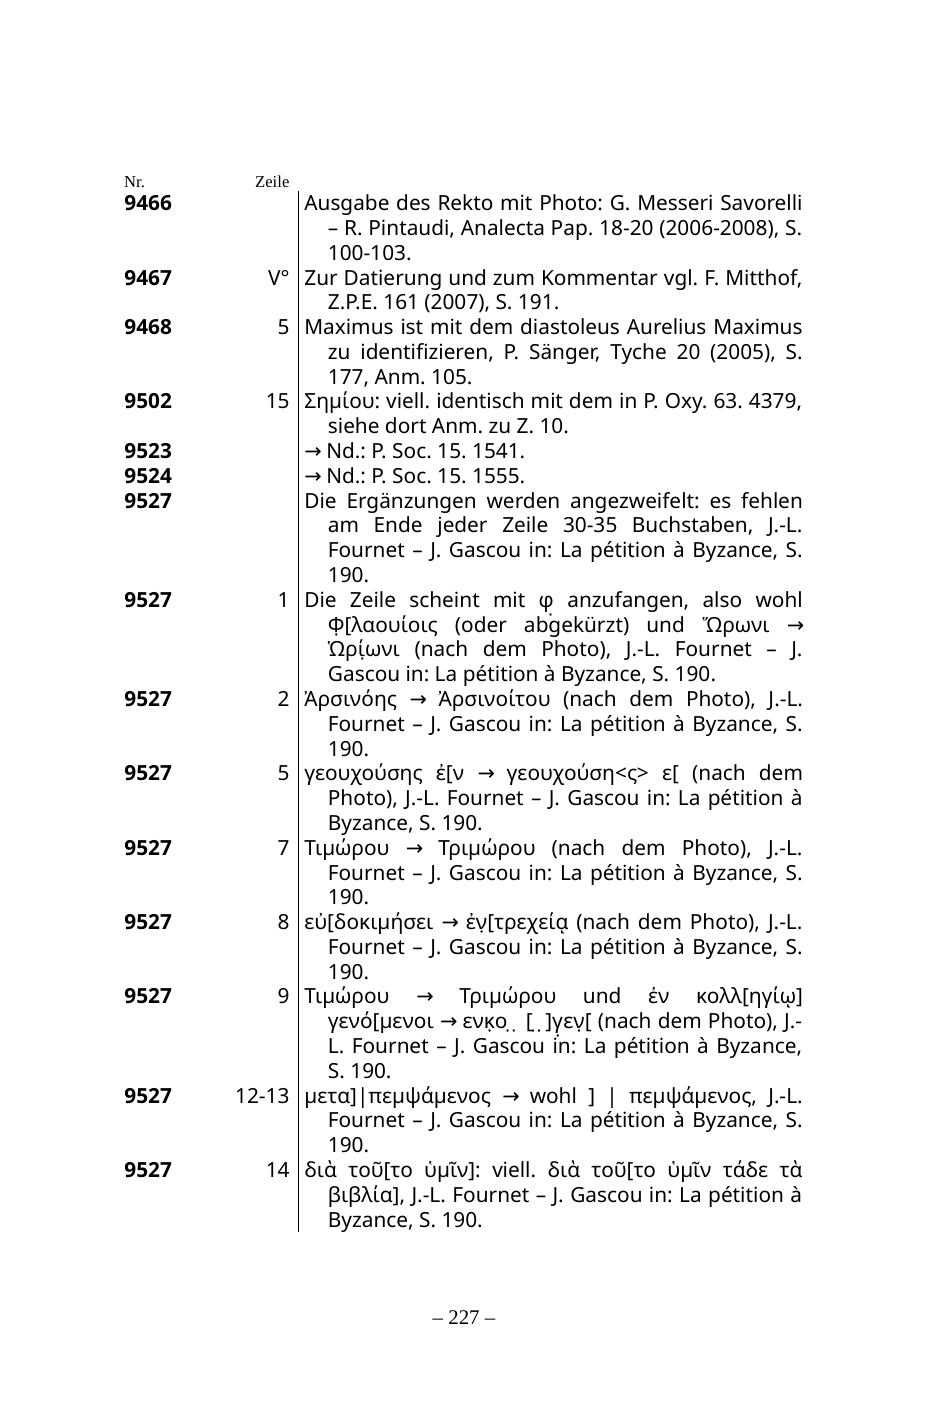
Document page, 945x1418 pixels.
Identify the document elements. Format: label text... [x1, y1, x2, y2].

table_cell → Nd.: P. Soc. 15. 1541. [299, 439, 809, 463]
table_cell Τιμώρου → Τριμώρου (nach dem Photo), J.-L. Fournet – J. Gascou in: La pétition à Byzance, S. 190. [299, 835, 809, 910]
table_cell 12-13 [207, 1083, 298, 1158]
table_cell Die Zeile scheint mit φ̣ anzufangen, also wohl Φ̣[λαουίοις (oder abgekürzt) und Ὥρωνι → Ὡρί̣ωνι (nach dem Photo), J.-L. Fournet – J. Gascou in: La pétition à Byzance, S. 190. [299, 588, 809, 687]
table_cell διὰ τοῦ[το ὑμῖν]: viell. διὰ τοῦ[το ὑμῖν τάδε τὰ βιβλία], J.-L. Fournet – J. Gascou in: La pétition à Byzance, S. 190. [299, 1158, 809, 1232]
table_cell [207, 464, 298, 488]
table_cell 9527 [118, 588, 207, 687]
table_cell [207, 488, 298, 587]
table_cell 14 [207, 1158, 298, 1232]
table_cell 9527 [118, 1083, 207, 1158]
table_cell V° [207, 265, 298, 315]
table_cell 9527 [118, 835, 207, 910]
table_cell 1 [207, 588, 298, 687]
table_cell Ἀρσινόης → Ἀρσινοίτου (nach dem Photo), J.-L. Fournet – J. Gascou in: La pétition à Byzance, S. 190. [299, 687, 809, 761]
table_cell Zur Datierung und zum Kommentar vgl. F. Mitthof, Z.P.E. 161 (2007), S. 191. [299, 265, 809, 315]
table_cell 9527 [118, 984, 207, 1083]
table_cell 9467 [118, 265, 207, 315]
table_cell 9527 [118, 1158, 207, 1232]
table_cell μετα]|πεμψάμενος → wohl ] | πεμψάμενος, J.-L. Fournet – J. Gascou in: La pétition à Byzance, S. 190. [299, 1083, 809, 1158]
table_cell 9527 [118, 761, 207, 835]
table_cell Maximus ist mit dem diastoleus Aurelius Maximus zu identifizieren, P. Sänger, Tyche 20 (2005), S. 177, Anm. 105. [299, 315, 809, 389]
table_cell 2 [207, 687, 298, 761]
table_cell 15 [207, 389, 298, 439]
table_cell 9502 [118, 389, 207, 439]
table_cell Τιμώρου → Τριμώρου und ἐν κολλ[ηγίῳ] γενό[μενοι → ενκ̣ο ̣ ̣ [ ̣ ̣]γ̣εν̣[ (nach dem Photo), J.-L. Fournet – J. Gascou in: La pétition à Byzance, S. 190. [299, 984, 809, 1083]
table_cell 9468 [118, 315, 207, 389]
table_cell 9524 [118, 464, 207, 488]
table_cell Die Ergänzungen werden angezweifelt: es fehlen am Ende jeder Zeile 30-35 Buchstaben, J.-L. Fournet – J. Gascou in: La pétition à Byzance, S. 190. [299, 488, 809, 587]
table_cell 8 [207, 910, 298, 984]
table_cell 9 [207, 984, 298, 1083]
table_cell Ausgabe des Rekto mit Photo: G. Messeri Savorelli – R. Pintaudi, Analecta Pap. 18-20 (2006-2008), S. 100-103. [299, 191, 809, 265]
table_cell 5 [207, 761, 298, 835]
table_cell [207, 191, 298, 265]
table_cell 9527 [118, 910, 207, 984]
table_cell γεουχούσης ἐ[ν → γεουχούση<ς> ε[ (nach dem Photo), J.-L. Fournet – J. Gascou in: La pétition à Byzance, S. 190. [299, 761, 809, 835]
table_cell εὐ[δοκιμήσει → ἐν̣[τρεχείᾳ (nach dem Photo), J.-L. Fournet – J. Gascou in: La pétition à Byzance, S. 190. [299, 910, 809, 984]
table_cell 7 [207, 835, 298, 910]
table_cell Σημίου: viell. identisch mit dem in P. Oxy. 63. 4379, siehe dort Anm. zu Z. 10. [299, 389, 809, 439]
table_cell 9466 [118, 191, 207, 265]
table_cell 9523 [118, 439, 207, 463]
table_cell [207, 439, 298, 463]
table_cell 5 [207, 315, 298, 389]
table_cell 9527 [118, 687, 207, 761]
table_cell → Nd.: P. Soc. 15. 1555. [299, 464, 809, 488]
table_cell 9527 [118, 488, 207, 587]
